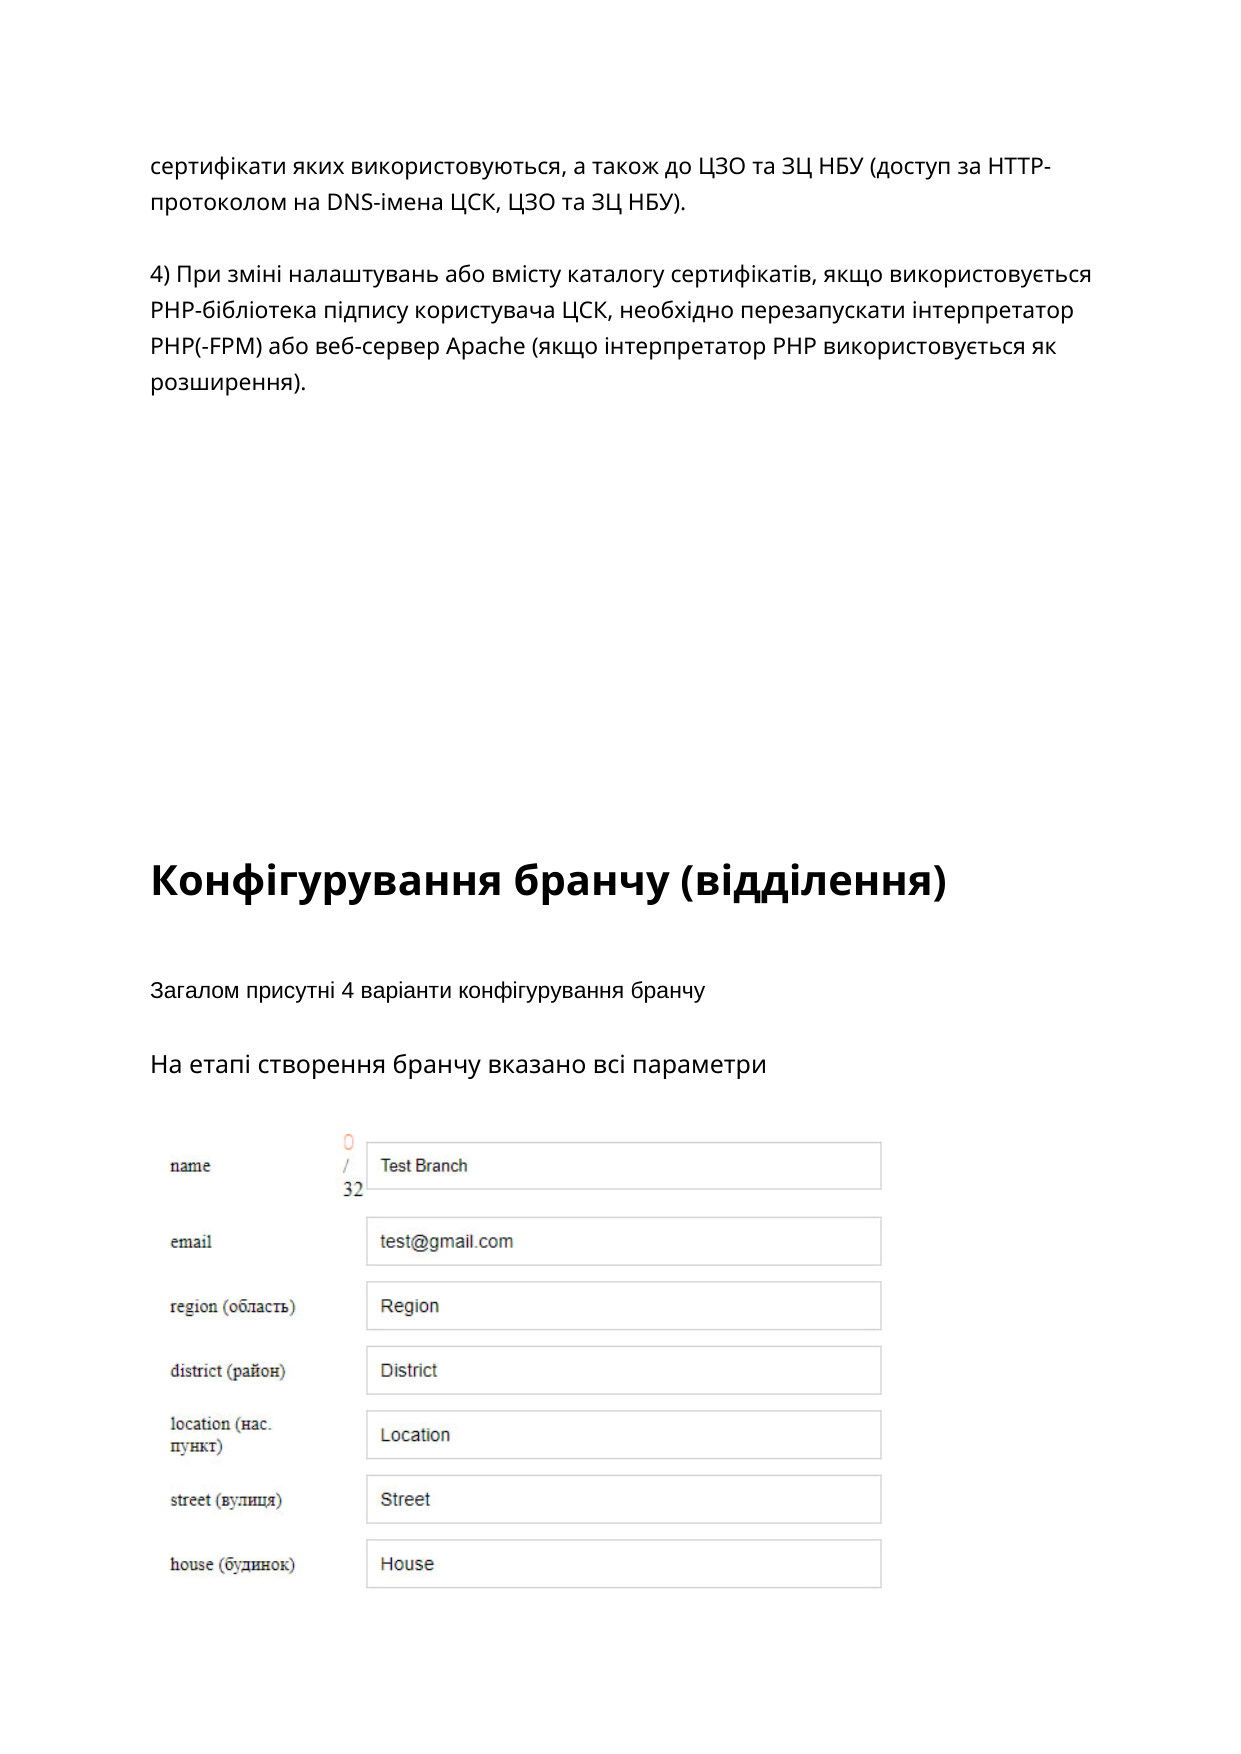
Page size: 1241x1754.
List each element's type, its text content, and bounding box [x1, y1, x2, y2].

subtitle Конфігурування бранчу (відділення) [150, 851, 1094, 964]
text На етапі створення бранчу вказано всі параметри [150, 1007, 1094, 1120]
text 4) При зміні налаштувань або вмісту каталогу сертифікатів, якщо використовується PHP-бібліотека підпису користувача ЦСК, необхідно перезапускати інтерпретатор PHP(-FPM) або веб-сервер Apache (якщо інтерпретатор PHP використовується як розширення). [150, 258, 1094, 397]
picture [150, 1124, 923, 1600]
text сертифікати яких використовуються, а також до ЦЗО та ЗЦ НБУ (доступ за HTTP-протоколом на DNS-імена ЦСК, ЦЗО та ЗЦ НБУ). [150, 150, 1094, 217]
text Загалом присутні 4 варіанти конфігурування бранчу [150, 977, 1094, 1003]
